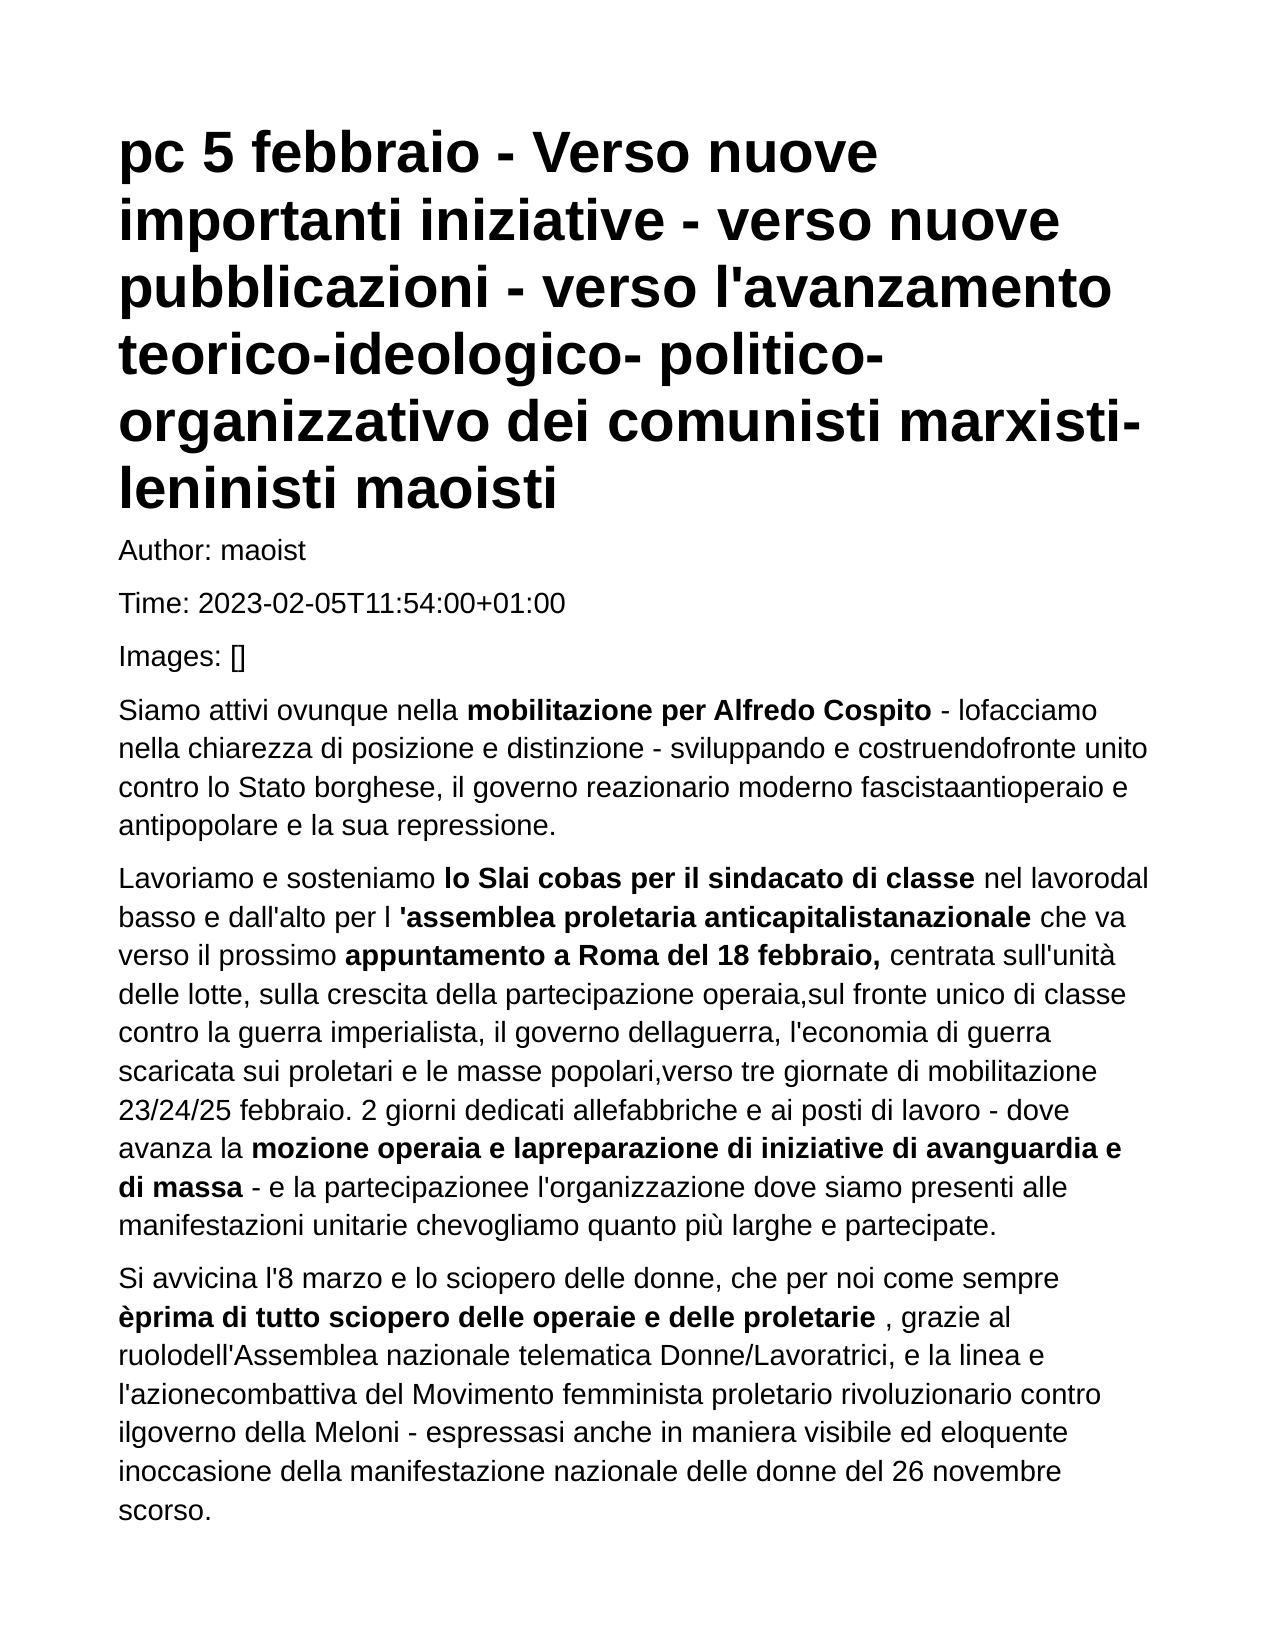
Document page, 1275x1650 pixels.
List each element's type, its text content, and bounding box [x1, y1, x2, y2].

text Si avvicina l'8 marzo e lo sciopero delle donne, che per noi come sempre èprima di tutto sciopero delle operaie e delle proletarie , grazie al ruolodell'Assemblea nazionale telematica Donne/Lavoratrici, e la linea e l'azionecombattiva del Movimento femminista proletario rivoluzionario contro ilgoverno della Meloni - espressasi anche in maniera visibile ed eloquente inoccasione della manifestazione nazionale delle donne del 26 novembre scorso. [118, 1261, 1157, 1526]
text Siamo attivi ovunque nella mobilitazione per Alfredo Cospito - lofacciamo nella chiarezza di posizione e distinzione - sviluppando e costruendofronte unito contro lo Stato borghese, il governo reazionario moderno fascistaantioperaio e antipopolare e la sua repressione. [118, 692, 1157, 842]
text Images: [] [118, 639, 1157, 673]
text Author: maoist [118, 533, 1157, 567]
text Time: 2023-02-05T11:54:00+01:00 [118, 586, 1157, 620]
text Lavoriamo e sosteniamo lo Slai cobas per il sindacato di classe nel lavorodal basso e dall'alto per l 'assemblea proletaria anticapitalistanazionale che va verso il prossimo appuntamento a Roma del 18 febbraio, centrata sull'unità delle lotte, sulla crescita della partecipazione operaia,sul fronte unico di classe contro la guerra imperialista, il governo dellaguerra, l'economia di guerra scaricata sui proletari e le masse popolari,verso tre giornate di mobilitazione 23/24/25 febbraio. 2 giorni dedicati allefabbriche e ai posti di lavoro - dove avanza la mozione operaia e lapreparazione di iniziative di avanguardia e di massa - e la partecipazionee l'organizzazione dove siamo presenti alle manifestazioni unitarie chevogliamo quanto più larghe e partecipate. [118, 861, 1157, 1242]
subtitle pc 5 febbraio - Verso nuove importanti iniziative - verso nuove pubblicazioni - verso l'avanzamento teorico-ideologico- politico- organizzativo dei comunisti marxisti-leninisti maoisti [118, 118, 1157, 521]
